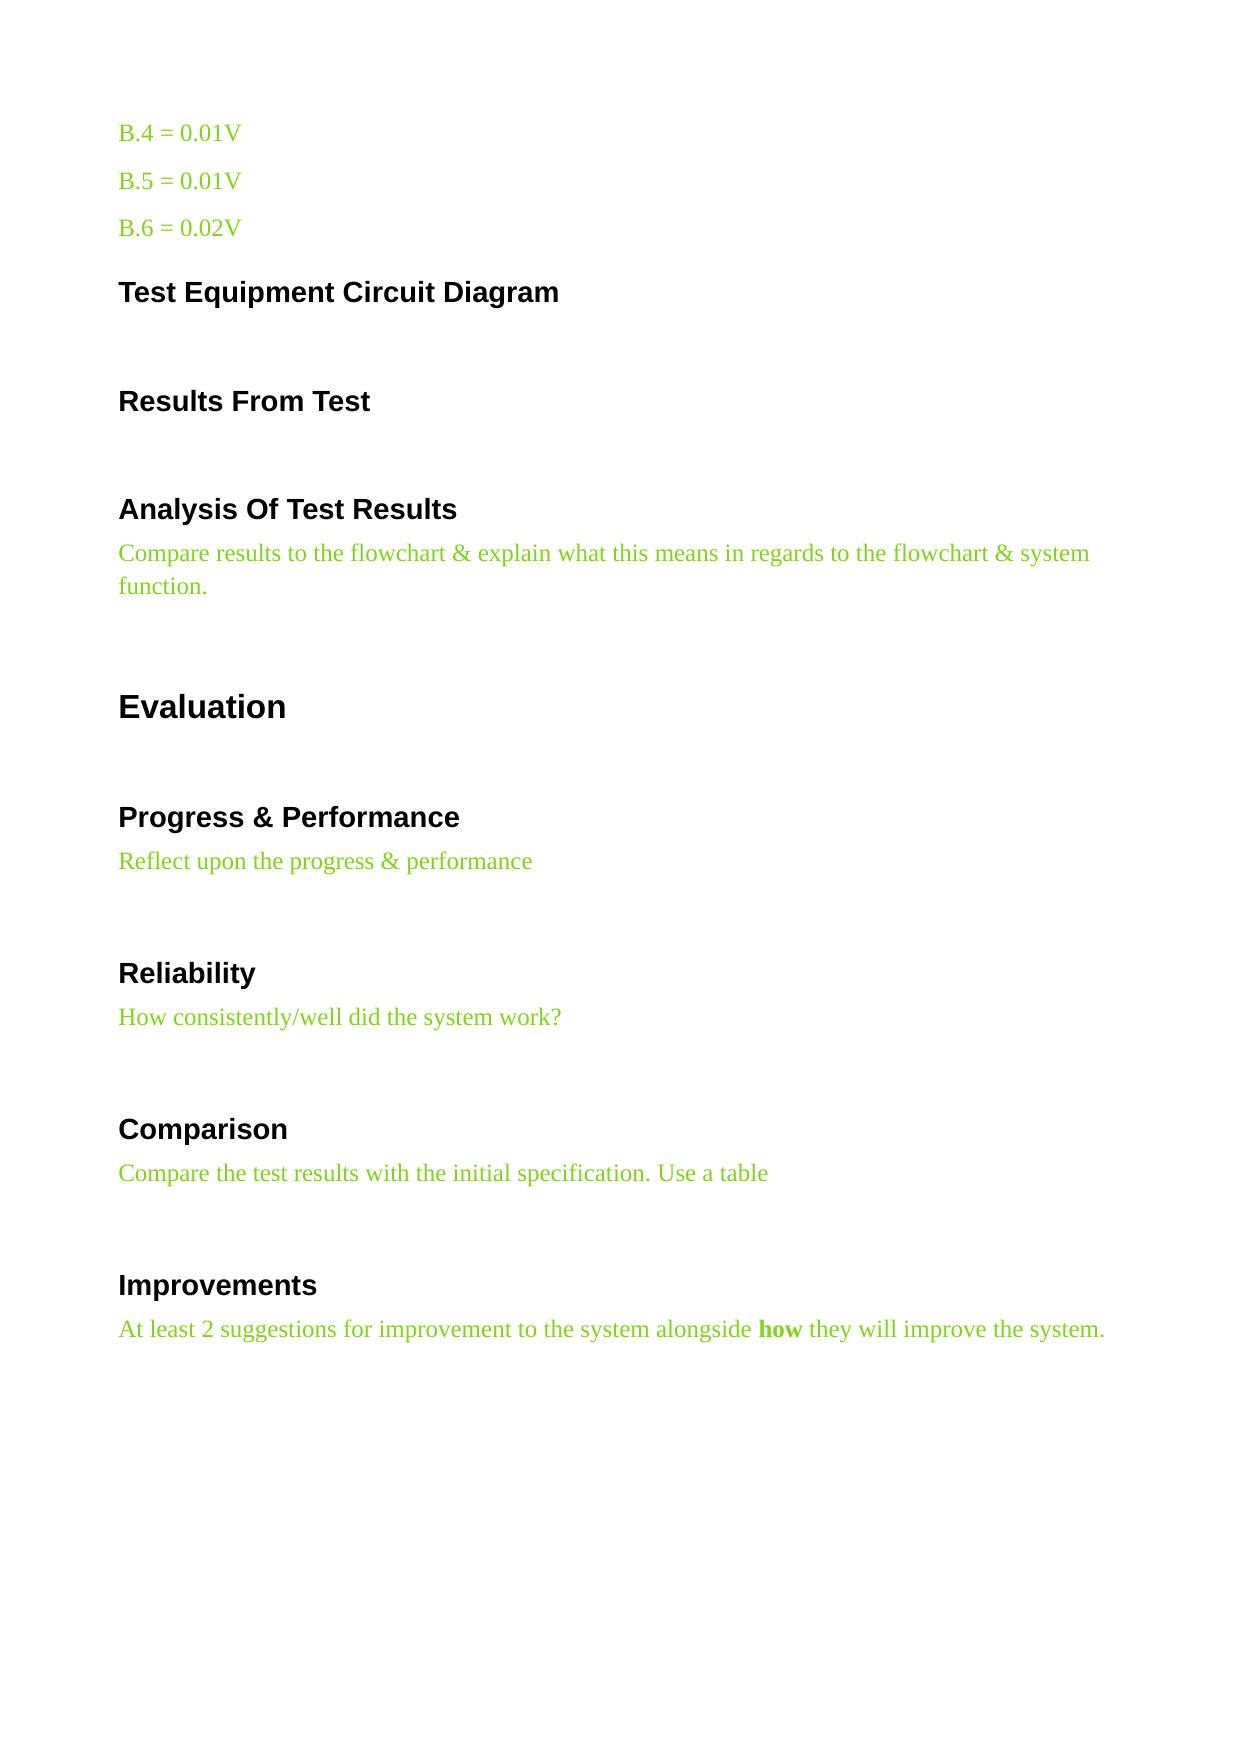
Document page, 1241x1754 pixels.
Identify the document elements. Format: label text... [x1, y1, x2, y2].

text Compare the test results with the initial specification. Use a table [118, 1158, 1122, 1187]
text B.4 = 0.01V [118, 118, 1122, 147]
subtitle Comparison [118, 1112, 1122, 1145]
subtitle Evaluation [118, 687, 1122, 726]
text How consistently/well did the system work? [118, 1002, 1122, 1031]
text B.5 = 0.01V [118, 166, 1122, 194]
subtitle Results From Test [118, 384, 1122, 417]
subtitle Test Equipment Circuit Diagram [118, 276, 1122, 309]
subtitle Analysis Of Test Results [118, 492, 1122, 526]
subtitle Reliability [118, 956, 1122, 989]
text Compare results to the flowchart & explain what this means in regards to the flowchart & system function. [118, 538, 1122, 600]
text At least 2 suggestions for improvement to the system alongside how they will improve the system. [118, 1314, 1122, 1342]
text B.6 = 0.02V [118, 213, 1122, 242]
subtitle Progress & Performance [118, 800, 1122, 834]
text Reflect upon the progress & performance [118, 846, 1122, 875]
subtitle Improvements [118, 1268, 1122, 1301]
